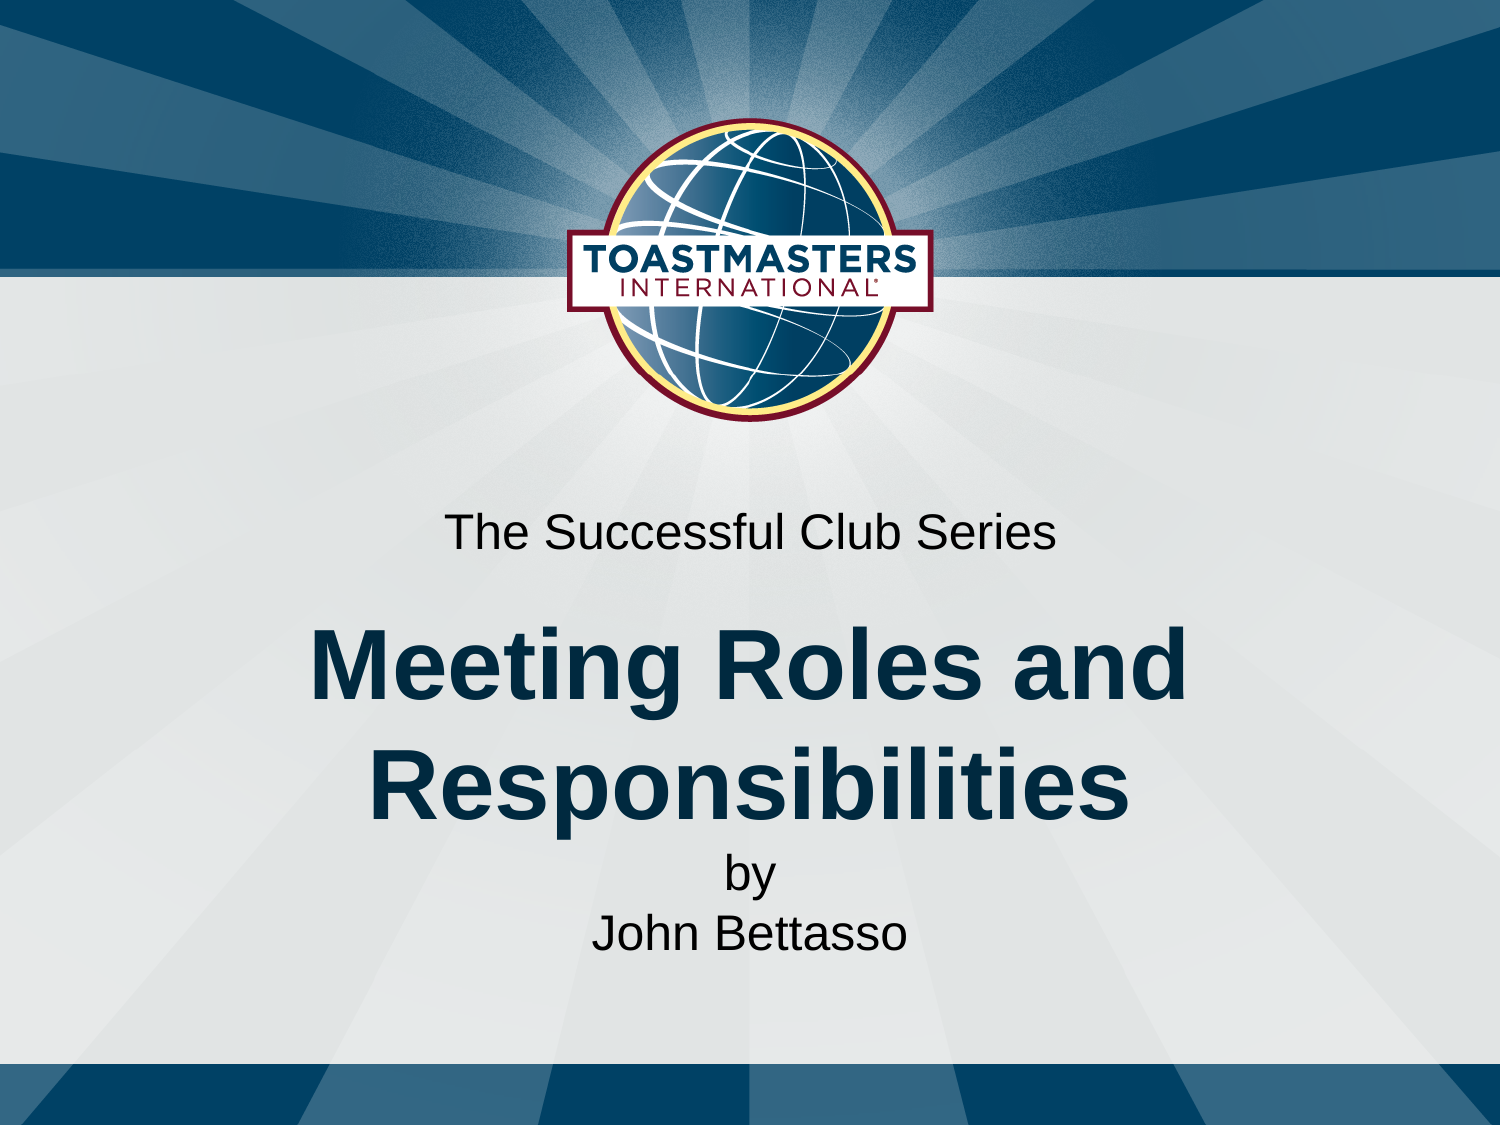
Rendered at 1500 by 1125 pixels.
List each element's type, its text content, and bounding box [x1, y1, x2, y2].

picture [0, 0, 1500, 1125]
text_box Meeting Roles and Responsibilities by John Bettasso [37, 592, 1463, 968]
text_box The Successful Club Series [429, 492, 1073, 568]
